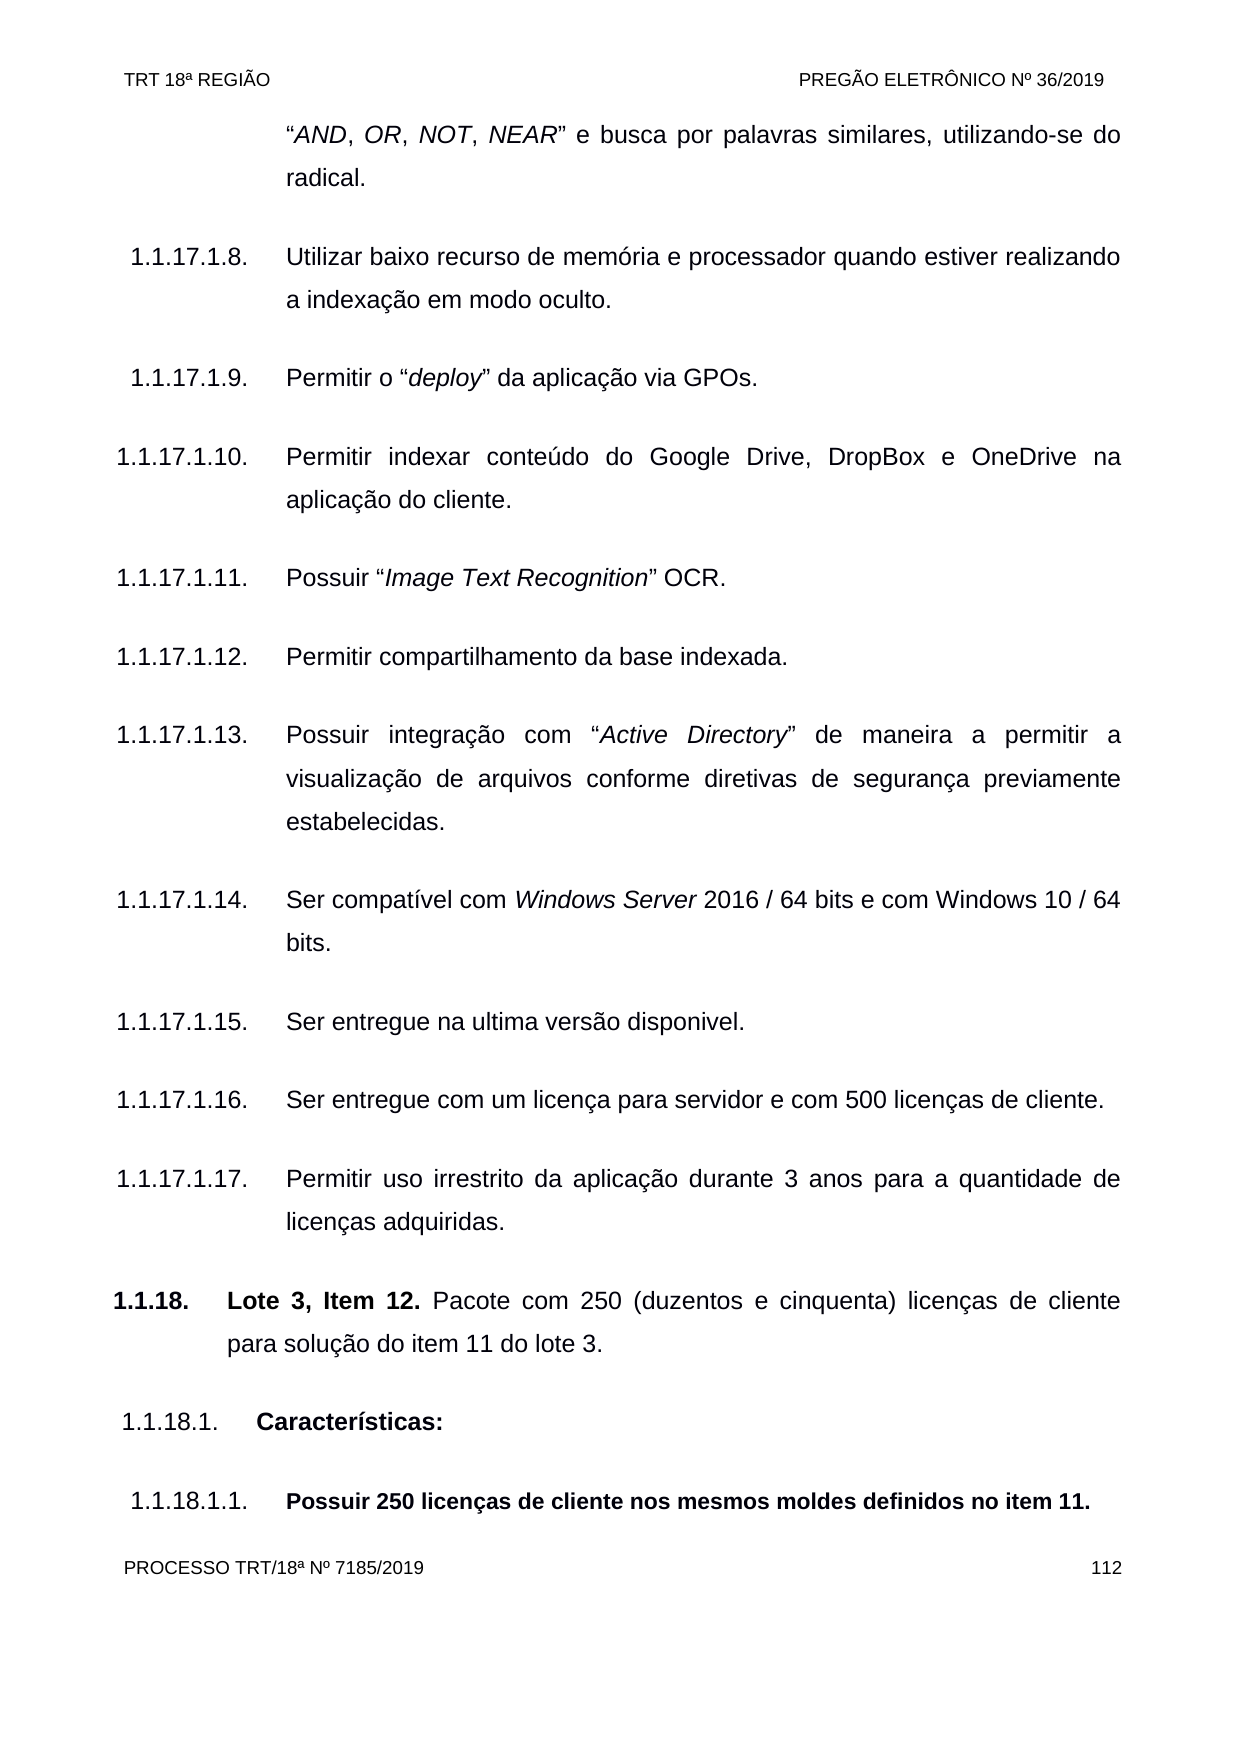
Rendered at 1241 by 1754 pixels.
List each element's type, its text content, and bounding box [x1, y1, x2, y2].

list Utilizar baixo recurso de memória e processador quando estiver realizando a indexação em modo oculto. [248, 242, 1122, 313]
list Ser compatível com Windows Server 2016 / 64 bits e com Windows 10 / 64 bits. [248, 885, 1122, 957]
list Permitir uso irrestrito da aplicação durante 3 anos para a quantidade de licenças adquiridas. [248, 1164, 1122, 1236]
list Características: [219, 1407, 1122, 1436]
list Possuir integração com “Active Directory” de maneira a permitir a visualização de arquivos conforme diretivas de segurança previamente estabelecidas. [248, 721, 1122, 836]
list Ser entregue na ultima versão disponivel. [248, 1007, 1122, 1036]
list Permitir compartilhamento da base indexada. [248, 642, 1122, 671]
list Permitir o “deploy” da aplicação via GPOs. [248, 363, 1122, 392]
list Lote 3, Item 12. Pacote com 250 (duzentos e cinquenta) licenças de cliente para solução do item 11 do lote 3. [189, 1286, 1122, 1358]
list Ser entregue com um licença para servidor e com 500 licenças de cliente. [248, 1086, 1122, 1114]
list Possuir 250 licenças de cliente nos mesmos moldes definidos no item 11. [248, 1486, 1122, 1515]
list Permitir indexar conteúdo do Google Drive, DropBox e OneDrive na aplicação do cliente. [248, 442, 1122, 514]
list “AND, OR, NOT, NEAR” e busca por palavras similares, utilizando-se do radical. [248, 120, 1122, 192]
list Possuir “Image Text Recognition” OCR. [248, 563, 1122, 592]
